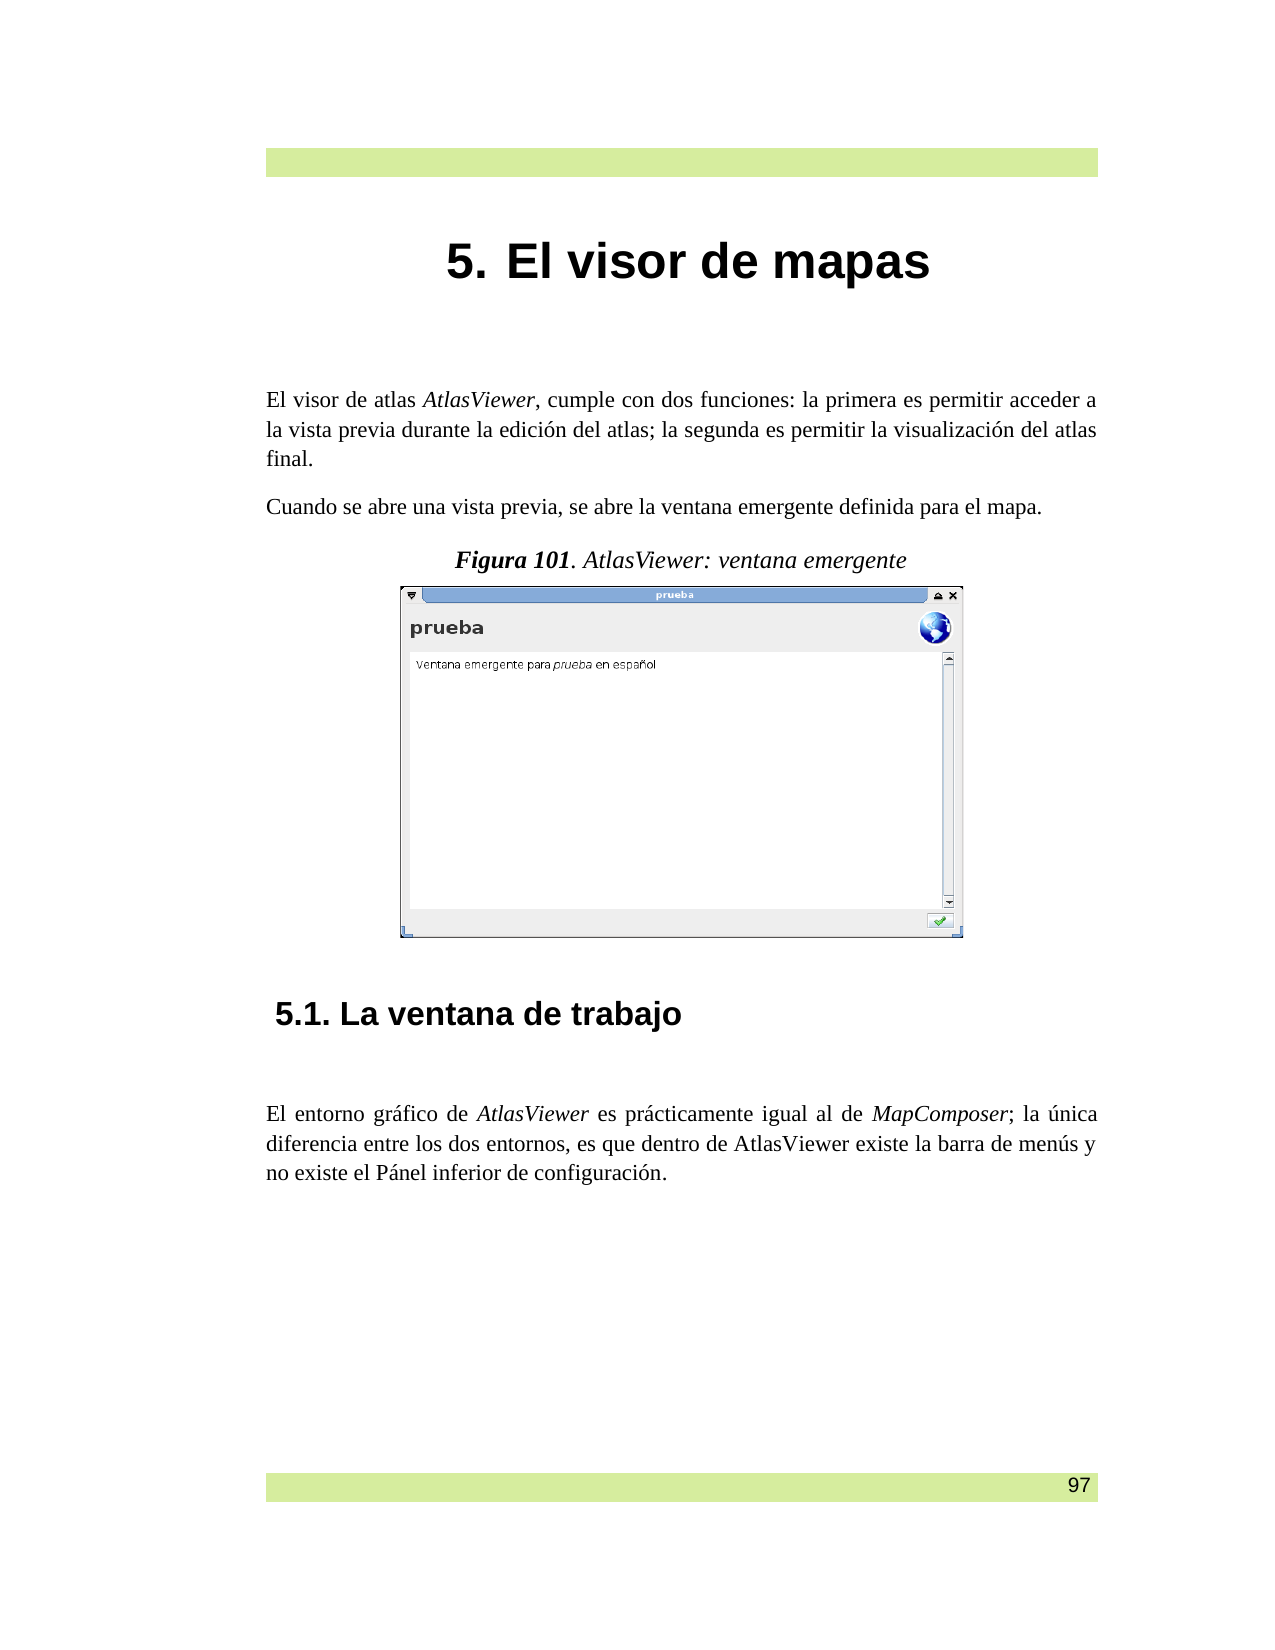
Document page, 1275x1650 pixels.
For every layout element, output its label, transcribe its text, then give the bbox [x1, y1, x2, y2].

subtitle La ventana de trabajo [266, 994, 1098, 1032]
text Figura 101. AtlasViewer: ventana emergente [266, 545, 1098, 574]
text Cuando se abre una vista previa, se abre la ventana emergente definida para el mapa. [266, 491, 1098, 520]
text El entorno gráfico de AtlasViewer es prácticamente igual al de MapComposer; la única diferencia entre los dos entornos, es que dentro de AtlasViewer existe la barra de menús y no existe el Pánel inferior de configuración. [266, 1098, 1098, 1187]
subtitle El visor de mapas [266, 232, 1098, 289]
picture [400, 586, 964, 938]
text El visor de atlas AtlasViewer, cumple con dos funciones: la primera es permitir acceder a la vista previa durante la edición del atlas; la segunda es permitir la visualización del atlas final. [266, 384, 1098, 472]
